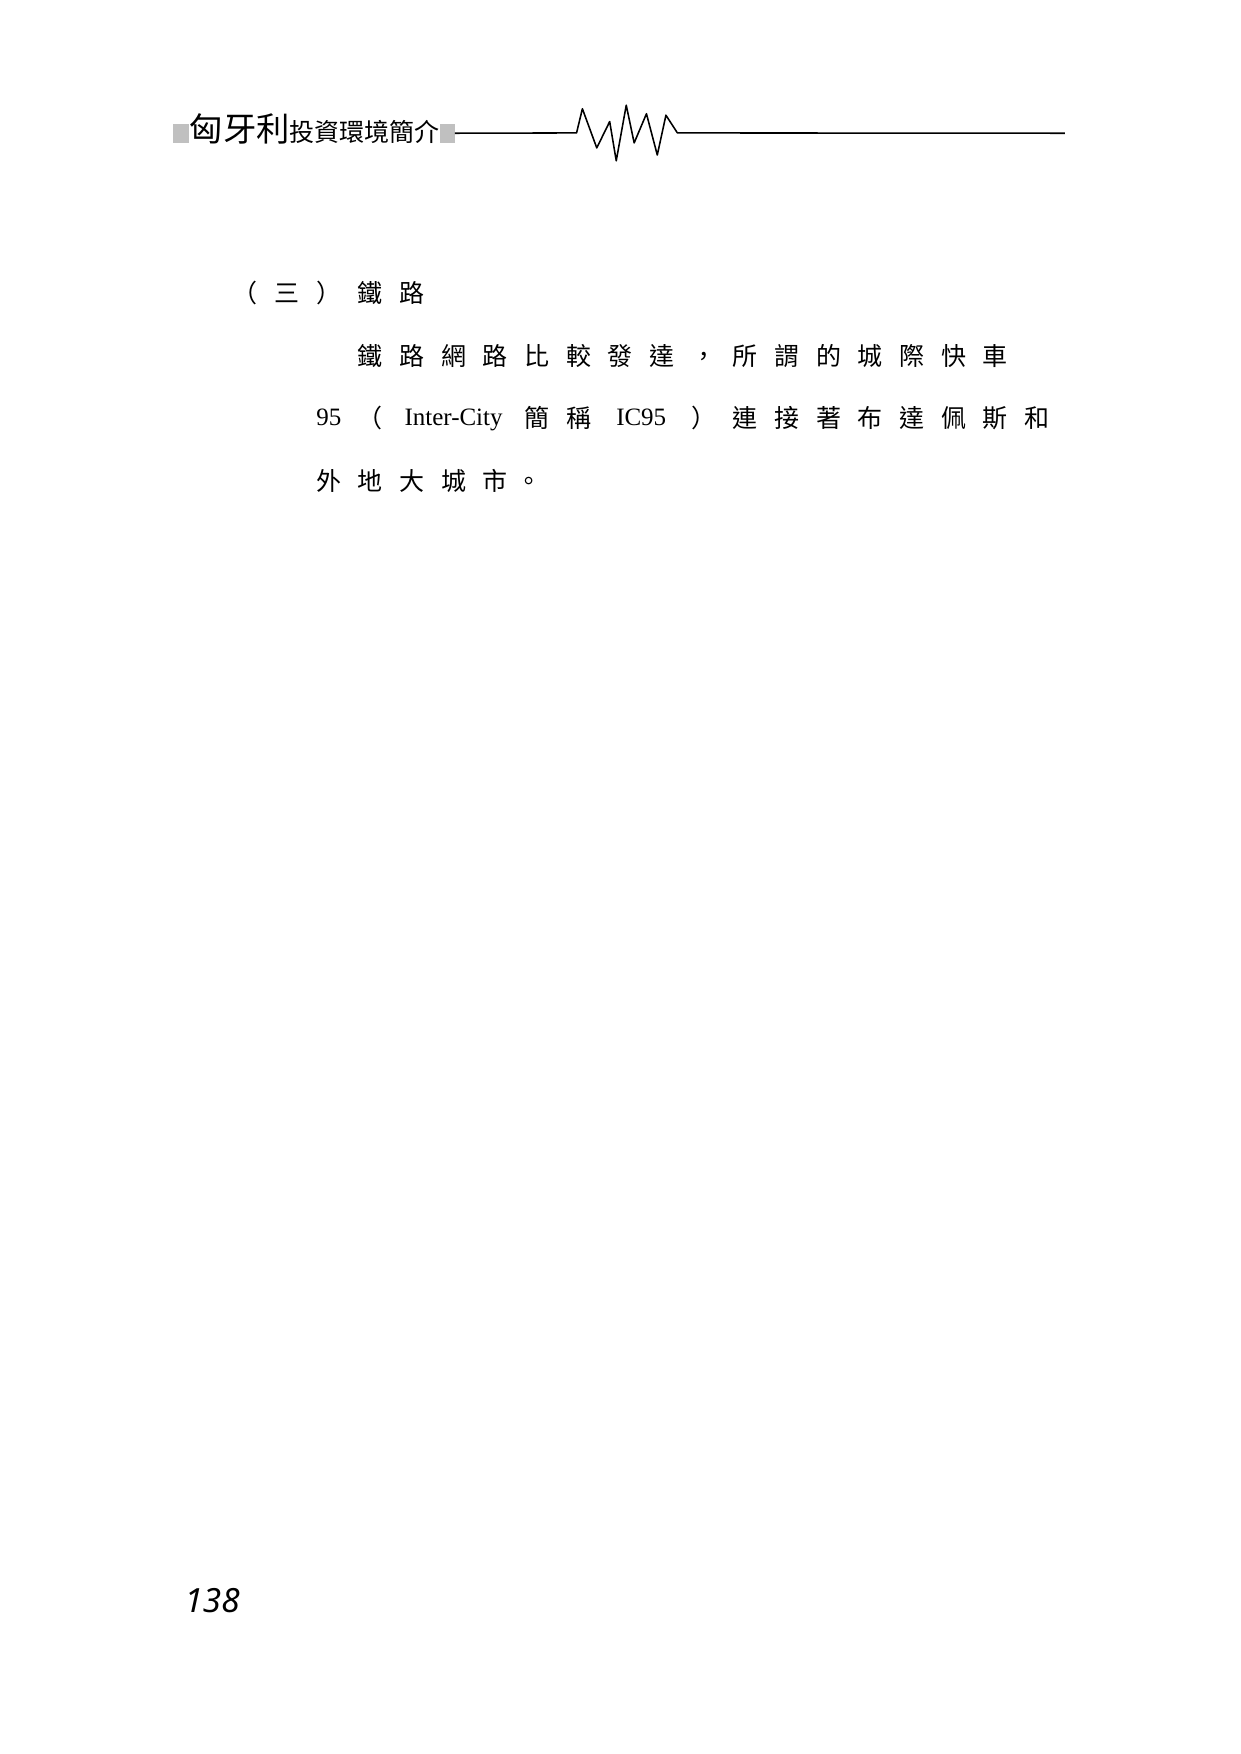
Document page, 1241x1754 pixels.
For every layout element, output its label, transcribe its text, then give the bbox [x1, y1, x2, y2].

text 鐵路網路比較發達，所謂的城際快車95（Inter-City簡稱IC95）連接著布達佩斯和外地大城市。 [281, 313, 1058, 500]
text （三）鐵路 [207, 250, 1058, 313]
